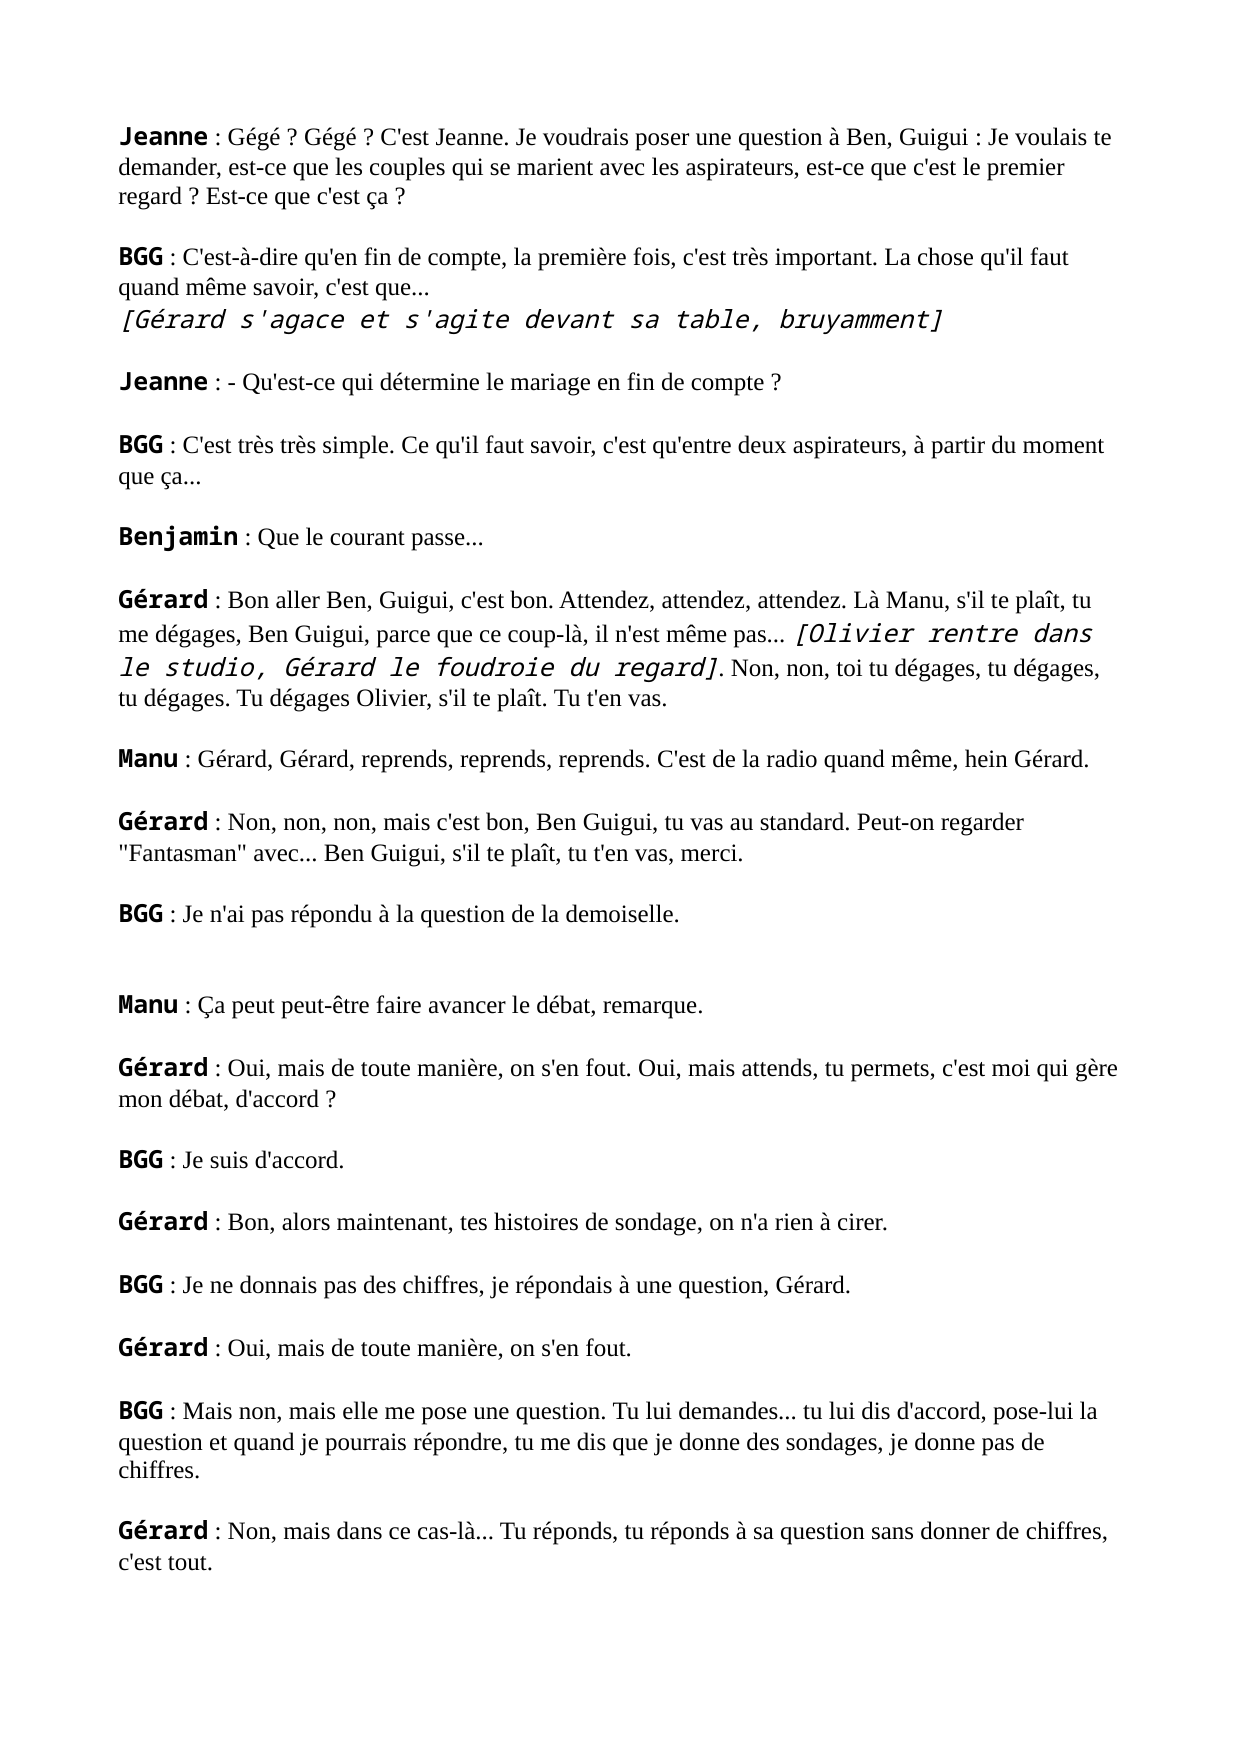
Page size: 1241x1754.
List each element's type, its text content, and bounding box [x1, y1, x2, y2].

text BGG : Je n'ai pas répondu à la question de la demoiselle. [118, 895, 1122, 929]
text BGG : Je ne donnais pas des chiffres, je répondais à une question, Gérard. [118, 1267, 1122, 1301]
text BGG : Mais non, mais elle me pose une question. Tu lui demandes... tu lui dis d'accord, pose-lui la question et quand je pourrais répondre, tu me dis que je donne des sondages, je donne pas de chiffres. [118, 1392, 1122, 1484]
text Gérard : Bon, alors maintenant, tes histoires de sondage, on n'a rien à cirer. [118, 1204, 1122, 1238]
text Manu : Gérard, Gérard, reprends, reprends, reprends. C'est de la radio quand même, hein Gérard. [118, 741, 1122, 775]
text [Gérard s'agace et s'agite devant sa table, bruyamment] [118, 301, 1122, 335]
text Gérard : Bon aller Ben, Guigui, c'est bon. Attendez, attendez, attendez. Là Manu, s'il te plaît, tu me dégages, Ben Guigui, parce que ce coup-là, il n'est même pas... [Olivier rentre dans le studio, Gérard le foudroie du regard]. Non, non, toi tu dégages, tu dégages, tu dégages. Tu dégages Olivier, s'il te plaît. Tu t'en vas. [118, 581, 1122, 712]
text Jeanne : Gégé ? Gégé ? C'est Jeanne. Je voudrais poser une question à Ben, Guigui : Je voulais te demander, est-ce que les couples qui se marient avec les aspirateurs, est-ce que c'est le premier regard ? Est-ce que c'est ça ? [118, 118, 1122, 210]
text Gérard : Non, mais dans ce cas-là... Tu réponds, tu réponds à sa question sans donner de chiffres, c'est tout. [118, 1513, 1122, 1576]
text BGG : C'est très très simple. Ce qu'il faut savoir, c'est qu'entre deux aspirateurs, à partir du moment que ça... [118, 427, 1122, 490]
text BGG : Je suis d'accord. [118, 1141, 1122, 1175]
text Jeanne : - Qu'est-ce qui détermine le mariage en fin de compte ? [118, 364, 1122, 398]
text Manu : Ça peut peut-être faire avancer le débat, remarque. [118, 987, 1122, 1021]
text Gérard : Non, non, non, mais c'est bon, Ben Guigui, tu vas au standard. Peut-on regarder "Fantasman" avec... Ben Guigui, s'il te plaît, tu t'en vas, merci. [118, 804, 1122, 867]
text Gérard : Oui, mais de toute manière, on s'en fout. [118, 1330, 1122, 1364]
text Gérard : Oui, mais de toute manière, on s'en fout. Oui, mais attends, tu permets, c'est moi qui gère mon débat, d'accord ? [118, 1050, 1122, 1112]
text BGG : C'est-à-dire qu'en fin de compte, la première fois, c'est très important. La chose qu'il faut quand même savoir, c'est que... [118, 238, 1122, 301]
text Benjamin : Que le courant passe... [118, 518, 1122, 552]
